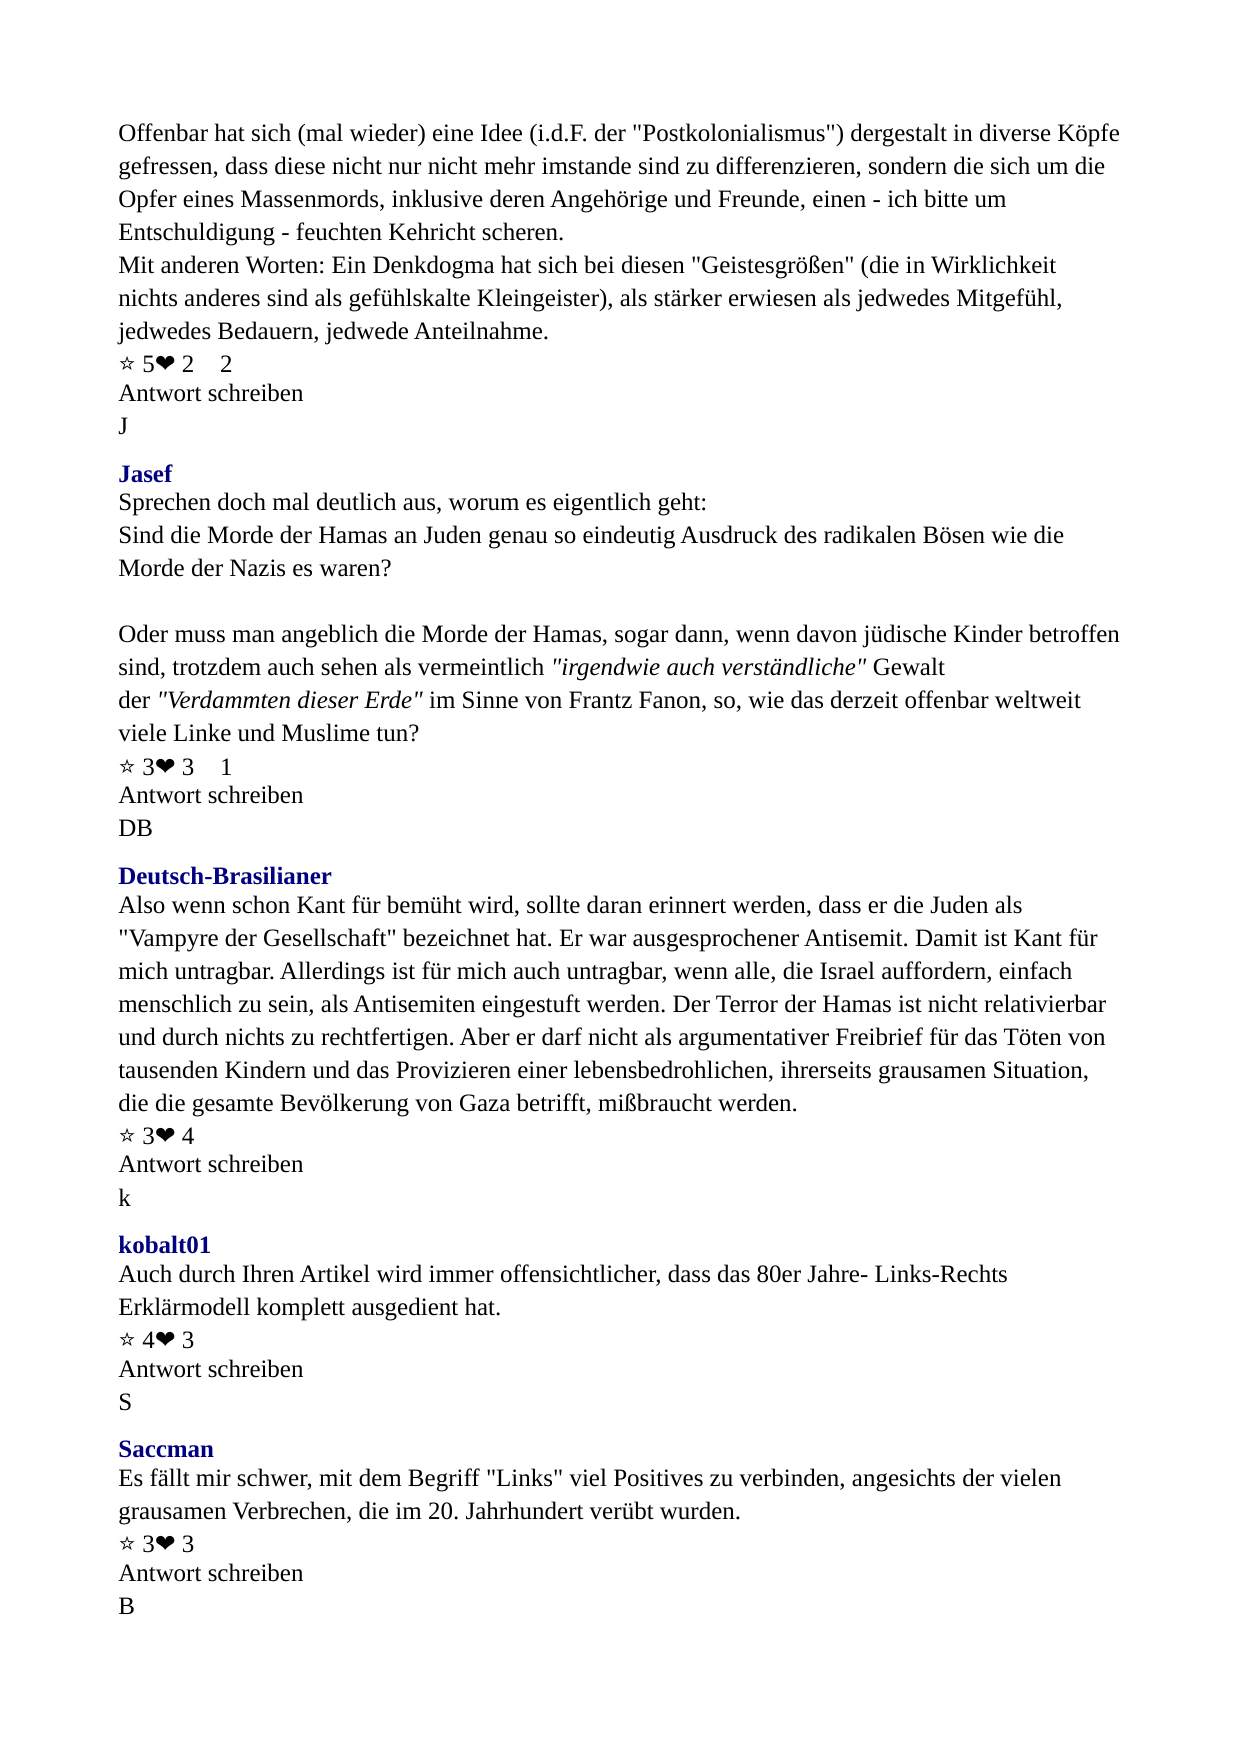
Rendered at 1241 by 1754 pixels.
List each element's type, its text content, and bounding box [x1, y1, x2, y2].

text Antwort schreiben [118, 1149, 1122, 1178]
text Auch durch Ihren Artikel wird immer offensichtlicher, dass das 80er Jahre- Links-Rechts Erklärmodell komplett ausgedient hat. [118, 1259, 1122, 1321]
text Es fällt mir schwer, mit dem Begriff "Links" viel Positives zu verbinden, angesichts der vielen grausamen Verbrechen, die im 20. Jahrhundert verübt wurden. [118, 1463, 1122, 1525]
text ⭐️ 5❤️ 2🤨 2 [118, 349, 1122, 378]
subtitle Saccman [118, 1434, 1122, 1463]
text ⭐️ 3❤️ 3 [118, 1529, 1122, 1558]
text S [118, 1387, 1122, 1416]
text ⭐️ 3❤️ 3🙁 1 [118, 752, 1122, 780]
text Antwort schreiben [118, 378, 1122, 407]
subtitle kobalt01 [118, 1230, 1122, 1259]
text Sind die Morde der Hamas an Juden genau so eindeutig Ausdruck des radikalen Bösen wie die Morde der Nazis es waren? Oder muss man angeblich die Morde der Hamas, sogar dann, wenn davon jüdische Kinder betroffen sind, trotzdem auch sehen als vermeintlich "irgendwie auch verständliche" Gewalt der "Verdammten dieser Erde" im Sinne von Frantz Fanon, so, wie das derzeit offenbar weltweit viele Linke und Muslime tun? [118, 520, 1122, 747]
text Offenbar hat sich (mal wieder) eine Idee (i.d.F. der "Postkolonialismus") dergestalt in diverse Köpfe gefressen, dass diese nicht nur nicht mehr imstande sind zu differenzieren, sondern die sich um die Opfer eines Massenmords, inklusive deren Angehörige und Freunde, einen - ich bitte um Entschuldigung - feuchten Kehricht scheren. [118, 118, 1122, 246]
text B [118, 1591, 1122, 1620]
text J [118, 411, 1122, 440]
subtitle Jasef [118, 459, 1122, 487]
text Mit anderen Worten: Ein Denkdogma hat sich bei diesen "Geistesgrößen" (die in Wirklichkeit nichts anderes sind als gefühlskalte Kleingeister), als stärker erwiesen als jedwedes Mitgefühl, jedwedes Bedauern, jedwede Anteilnahme. [118, 250, 1122, 345]
text DB [118, 813, 1122, 842]
text Antwort schreiben [118, 1354, 1122, 1382]
subtitle Deutsch-Brasilianer [118, 861, 1122, 890]
text Also wenn schon Kant für bemüht wird, sollte daran erinnert werden, dass er die Juden als "Vampyre der Gesellschaft" bezeichnet hat. Er war ausgesprochener Antisemit. Damit ist Kant für mich untragbar. Allerdings ist für mich auch untragbar, wenn alle, die Israel auffordern, einfach menschlich zu sein, als Antisemiten eingestuft werden. Der Terror der Hamas ist nicht relativierbar und durch nichts zu rechtfertigen. Aber er darf nicht als argumentativer Freibrief für das Töten von tausenden Kindern und das Provizieren einer lebensbedrohlichen, ihrerseits grausamen Situation, die die gesamte Bevölkerung von Gaza betrifft, mißbraucht werden. [118, 890, 1122, 1117]
text Antwort schreiben [118, 1558, 1122, 1587]
text k [118, 1183, 1122, 1211]
text ⭐️ 4❤️ 3 [118, 1325, 1122, 1354]
text Sprechen doch mal deutlich aus, worum es eigentlich geht: [118, 487, 1122, 516]
text Antwort schreiben [118, 780, 1122, 809]
text ⭐️ 3❤️ 4 [118, 1121, 1122, 1149]
